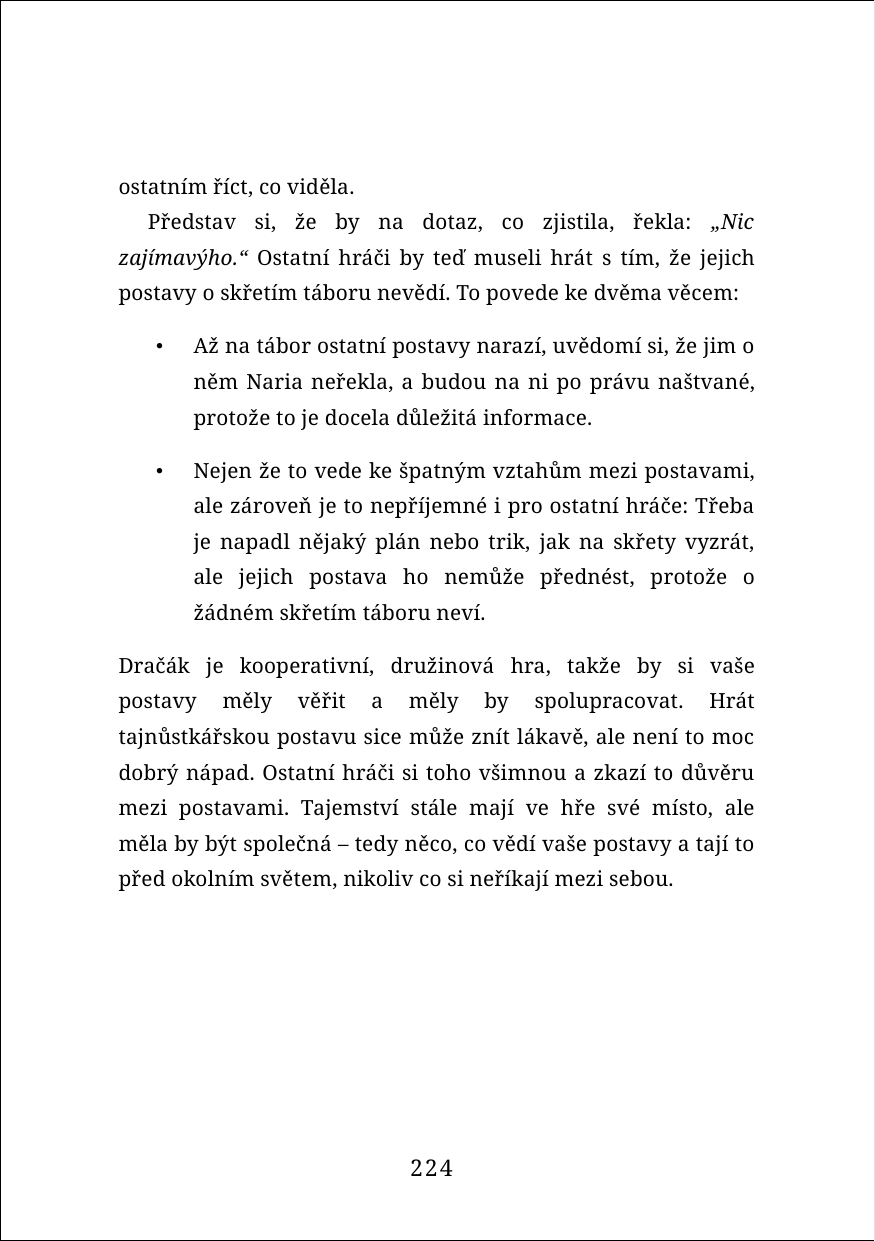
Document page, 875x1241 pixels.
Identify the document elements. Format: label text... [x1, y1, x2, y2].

text Dračák je kooperativní, družinová hra, takže by si vaše postavy měly věřit a měly by spolupracovat. Hrát tajnůstkářskou postavu sice může znít lákavě, ale není to moc dobrý nápad. Ostatní hráči si toho všimnou a zkazí to důvěru mezi postavami. Tajemství stále mají ve hře své místo, ale měla by být společná – tedy něco, co vědí vaše postavy a tají to před okolním světem, nikoliv co si neříkají mezi sebou. [118, 651, 756, 893]
list Až na tábor ostatní postavy narazí, uvědomí si, že jim o něm Naria neřekla, a budou na ni po právu naštvané, protože to je docela důležitá informace. [156, 332, 756, 431]
text ostatním říct, co viděla. Představ si, že by na dotaz, co zjistila, řekla: „Nic zajímavýho.“ Ostatní hráči by teď museli hrát s tím, že jejich postavy o skřetím táboru nevědí. To povede ke dvěma věcem: [118, 172, 756, 307]
list Nejen že to vede ke špatným vztahům mezi postavami, ale zároveň je to nepříjemné i pro ostatní hráče: Třeba je napadl nějaký plán nebo trik, jak na skřety vyzrát, ale jejich postava ho nemůže přednést, protože o žádném skřetím táboru neví. [156, 456, 756, 626]
